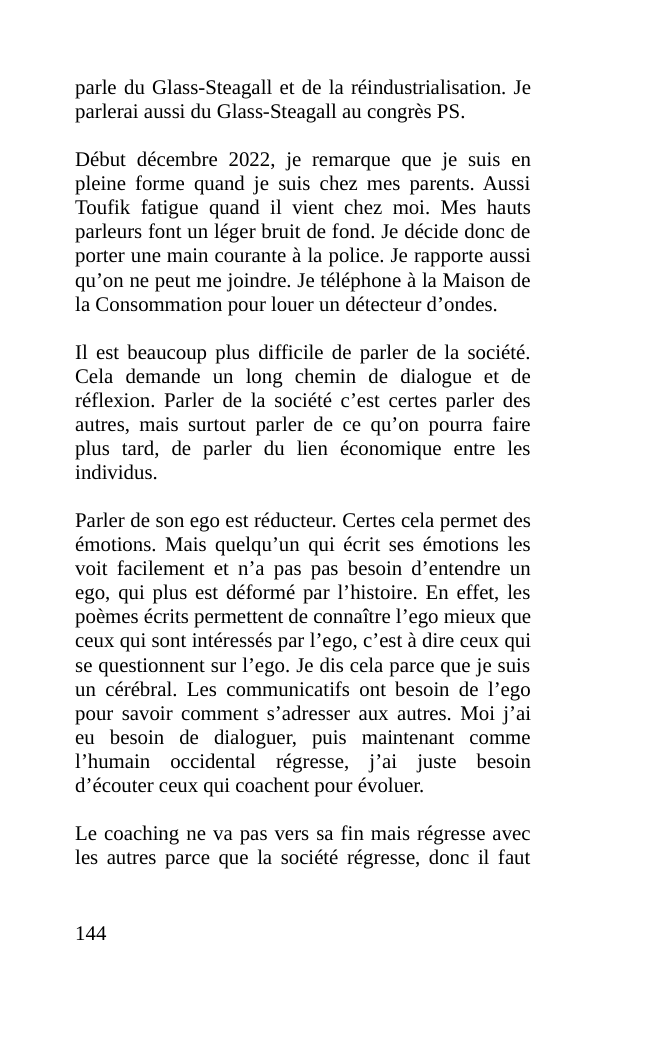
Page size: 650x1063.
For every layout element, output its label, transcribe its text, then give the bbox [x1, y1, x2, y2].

text Il est beaucoup plus difficile de parler de la société. Cela demande un long chemin de dialogue et de réflexion. Parler de la société c’est certes parler des autres, mais surtout parler de ce qu’on pourra faire plus tard, de parler du lien économique entre les individus. [75, 340, 531, 484]
text Début décembre 2022, je remarque que je suis en pleine forme quand je suis chez mes parents. Aussi Toufik fatigue quand il vient chez moi. Mes hauts parleurs font un léger bruit de fond. Je décide donc de porter une main courante à la police. Je rapporte aussi qu’on ne peut me joindre. Je téléphone à la Maison de la Consommation pour louer un détecteur d’ondes. [75, 147, 531, 316]
text Le coaching ne va pas vers sa fin mais régresse avec les autres parce que la société régresse, donc il faut [75, 821, 531, 869]
text parle du Glass-Steagall et de la réindustrialisation. Je parlerai aussi du Glass-Steagall au congrès PS. [75, 75, 531, 123]
text Parler de son ego est réducteur. Certes cela permet des émotions. Mais quelqu’un qui écrit ses émotions les voit facilement et n’a pas pas besoin d’entendre un ego, qui plus est déformé par l’histoire. En effet, les poèmes écrits permettent de connaître l’ego mieux que ceux qui sont intéressés par l’ego, c’est à dire ceux qui se questionnent sur l’ego. Je dis cela parce que je suis un cérébral. Les communicatifs ont besoin de l’ego pour savoir comment s’adresser aux autres. Moi j’ai eu besoin de dialoguer, puis maintenant comme l’humain occidental régresse, j’ai juste besoin d’écouter ceux qui coachent pour évoluer. [75, 508, 531, 797]
